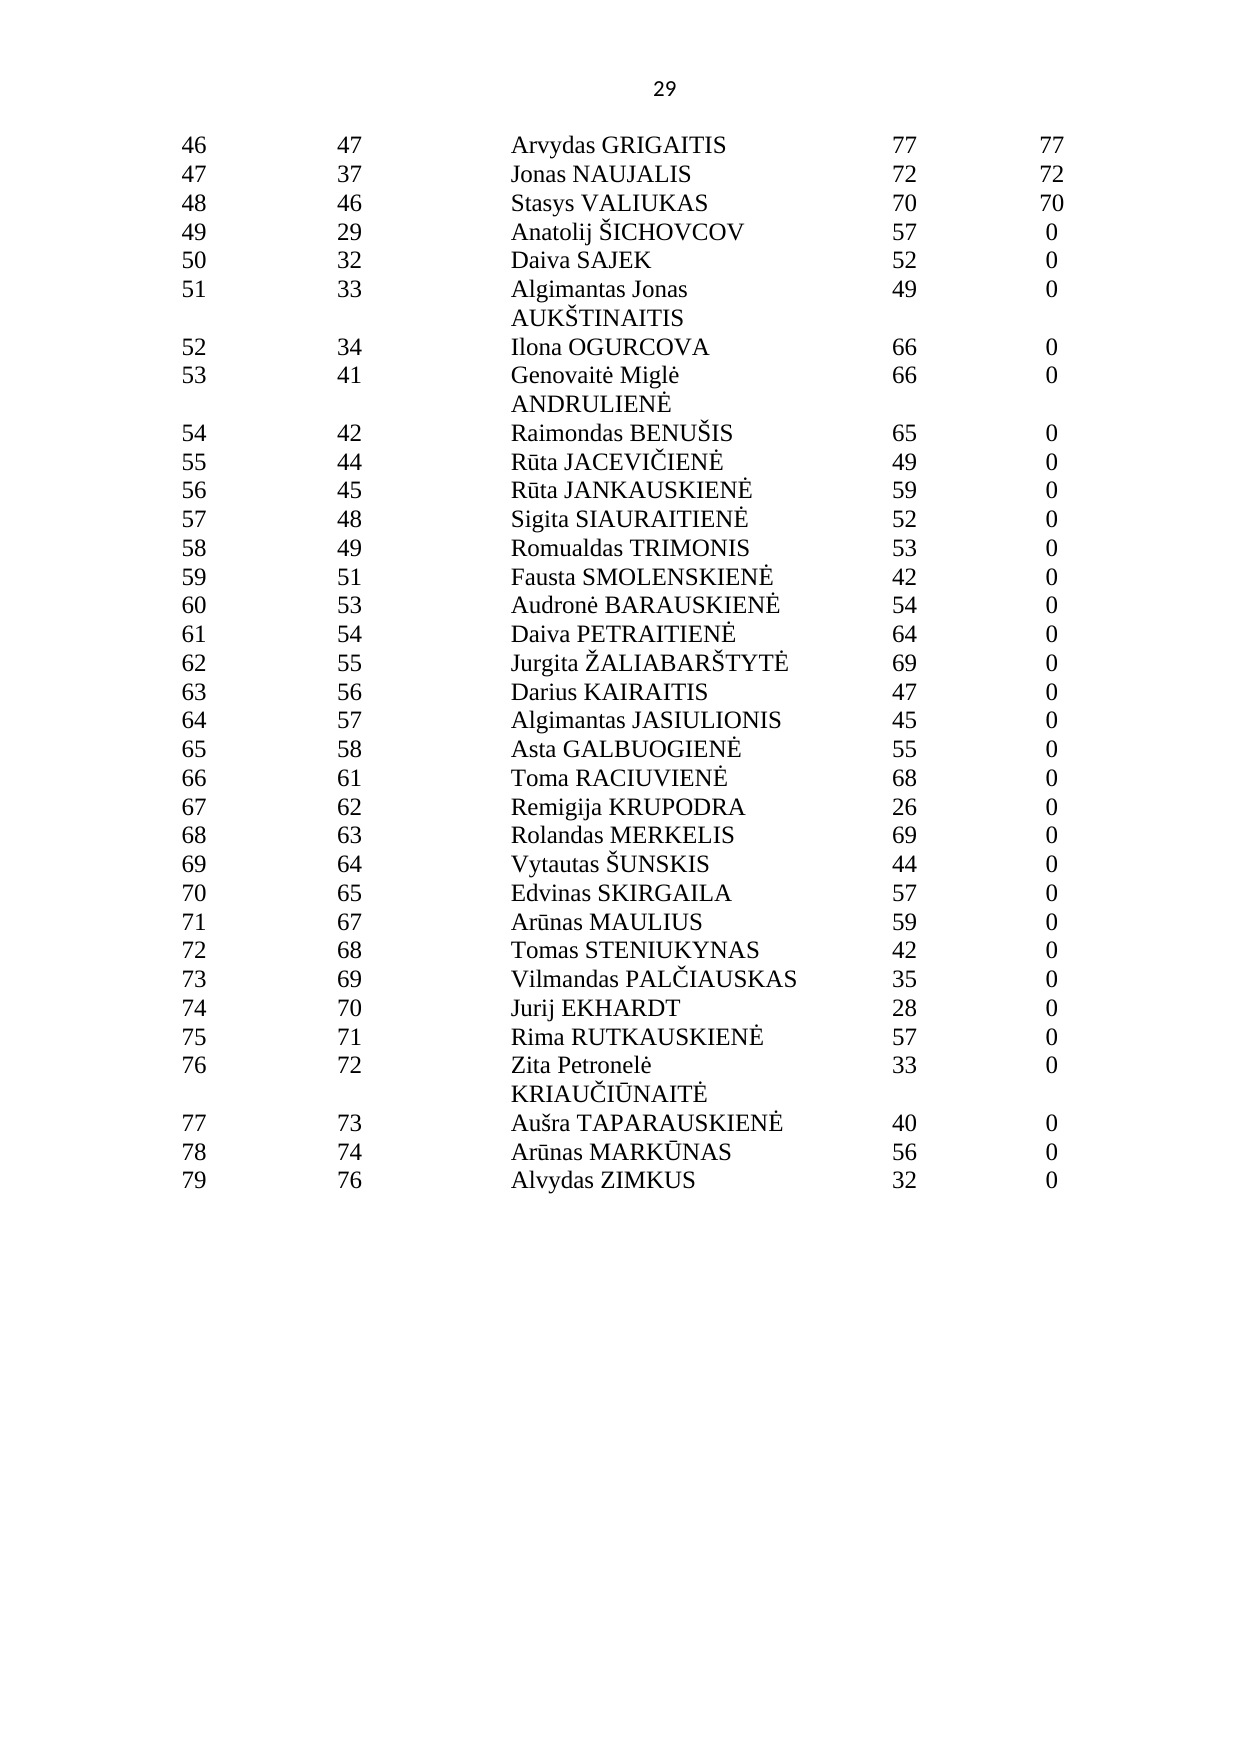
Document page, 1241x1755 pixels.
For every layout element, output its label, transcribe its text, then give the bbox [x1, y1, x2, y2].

table_cell 54 [333, 619, 506, 648]
table_cell 0 [978, 447, 1126, 476]
table_cell Aušra TAPARAUSKIENĖ [506, 1108, 831, 1137]
table_cell 66 [831, 361, 977, 418]
table_cell Rūta JACEVIČIENĖ [506, 447, 831, 476]
table_cell 69 [831, 821, 977, 849]
table_cell 74 [333, 1137, 506, 1166]
table_cell 70 [831, 188, 977, 217]
table_cell 0 [978, 476, 1126, 504]
table_cell 47 [333, 131, 506, 159]
table_cell 60 [177, 591, 333, 619]
table_cell 41 [333, 361, 506, 418]
table_cell 78 [177, 1137, 333, 1166]
table_cell Rima RUTKAUSKIENĖ [506, 1022, 831, 1051]
table_cell 51 [333, 562, 506, 591]
table_cell 49 [831, 447, 977, 476]
table_cell 55 [333, 648, 506, 677]
table_cell 63 [177, 677, 333, 706]
table_cell 61 [177, 619, 333, 648]
table_cell 73 [177, 964, 333, 993]
table_cell 0 [978, 849, 1126, 878]
table_cell Darius KAIRAITIS [506, 677, 831, 706]
table_cell 57 [831, 1022, 977, 1051]
table_cell 42 [831, 936, 977, 964]
table_cell 49 [177, 217, 333, 246]
table_cell 58 [177, 533, 333, 562]
table_cell 48 [333, 504, 506, 533]
table_cell 69 [177, 849, 333, 878]
table_cell 53 [333, 591, 506, 619]
table_cell 64 [831, 619, 977, 648]
table_cell 68 [333, 936, 506, 964]
table_cell Ilona OGURCOVA [506, 332, 831, 361]
table_cell 47 [177, 159, 333, 188]
table_cell Algimantas JASIULIONIS [506, 706, 831, 734]
table_cell Vilmandas PALČIAUSKAS [506, 964, 831, 993]
table_cell 45 [333, 476, 506, 504]
table_cell 53 [177, 361, 333, 418]
table_cell 69 [333, 964, 506, 993]
table_cell 0 [978, 1137, 1126, 1166]
table_cell 67 [177, 792, 333, 821]
table_cell 54 [177, 418, 333, 447]
table_cell 61 [333, 763, 506, 792]
table_cell 72 [177, 936, 333, 964]
table_cell 0 [978, 821, 1126, 849]
table_cell 69 [831, 648, 977, 677]
table_cell 0 [978, 648, 1126, 677]
table_cell 28 [831, 993, 977, 1022]
table_cell Anatolij ŠICHOVCOV [506, 217, 831, 246]
table_cell 46 [177, 131, 333, 159]
table_cell 65 [333, 878, 506, 907]
table_cell 76 [333, 1166, 506, 1194]
table_cell 46 [333, 188, 506, 217]
table_cell 59 [831, 907, 977, 936]
table_cell Arvydas GRIGAITIS [506, 131, 831, 159]
table_cell 33 [333, 274, 506, 332]
table_cell 0 [978, 763, 1126, 792]
table_cell Genovaitė Miglė ANDRULIENĖ [506, 361, 831, 418]
table_cell 55 [177, 447, 333, 476]
table_cell 0 [978, 1108, 1126, 1137]
table_cell 66 [831, 332, 977, 361]
table_cell 72 [978, 159, 1126, 188]
table_cell Jurij EKHARDT [506, 993, 831, 1022]
table_cell 40 [831, 1108, 977, 1137]
table_cell 33 [831, 1051, 977, 1108]
table_cell 77 [177, 1108, 333, 1137]
table_cell 50 [177, 246, 333, 274]
table_cell Arūnas MARKŪNAS [506, 1137, 831, 1166]
table_cell 70 [177, 878, 333, 907]
table_cell Raimondas BENUŠIS [506, 418, 831, 447]
table_cell 70 [333, 993, 506, 1022]
table_cell 0 [978, 418, 1126, 447]
table_cell 0 [978, 734, 1126, 763]
table_cell Zita Petronelė KRIAUČIŪNAITĖ [506, 1051, 831, 1108]
table_cell 0 [978, 361, 1126, 418]
table_cell Daiva PETRAITIENĖ [506, 619, 831, 648]
table_cell 0 [978, 332, 1126, 361]
table_cell 57 [831, 878, 977, 907]
table_cell 57 [177, 504, 333, 533]
table_cell 55 [831, 734, 977, 763]
table_cell 71 [177, 907, 333, 936]
table_cell 32 [333, 246, 506, 274]
table_cell 76 [177, 1051, 333, 1108]
table_cell 0 [978, 1051, 1126, 1108]
table_cell 0 [978, 533, 1126, 562]
table_cell Alvydas ZIMKUS [506, 1166, 831, 1194]
table_cell 0 [978, 591, 1126, 619]
table_cell Romualdas TRIMONIS [506, 533, 831, 562]
table_cell 57 [831, 217, 977, 246]
table_cell 77 [831, 131, 977, 159]
table_cell 63 [333, 821, 506, 849]
table_cell 62 [177, 648, 333, 677]
table_cell 49 [333, 533, 506, 562]
table_cell 71 [333, 1022, 506, 1051]
table_cell Remigija KRUPODRA [506, 792, 831, 821]
table_cell 0 [978, 936, 1126, 964]
table_cell Asta GALBUOGIENĖ [506, 734, 831, 763]
table_cell 26 [831, 792, 977, 821]
table_cell 49 [831, 274, 977, 332]
table_cell 65 [831, 418, 977, 447]
table_cell 0 [978, 792, 1126, 821]
table_cell Jonas NAUJALIS [506, 159, 831, 188]
table_cell 37 [333, 159, 506, 188]
table_cell 59 [177, 562, 333, 591]
table_cell 52 [831, 504, 977, 533]
table_cell 0 [978, 964, 1126, 993]
table_cell 73 [333, 1108, 506, 1137]
table_cell 56 [333, 677, 506, 706]
table_cell 64 [177, 706, 333, 734]
table_cell 72 [333, 1051, 506, 1108]
table_cell Fausta SMOLENSKIENĖ [506, 562, 831, 591]
table_cell Edvinas SKIRGAILA [506, 878, 831, 907]
table_cell 70 [978, 188, 1126, 217]
table_cell 0 [978, 1022, 1126, 1051]
table_cell 79 [177, 1166, 333, 1194]
table_cell 68 [831, 763, 977, 792]
table_cell 68 [177, 821, 333, 849]
table_cell Stasys VALIUKAS [506, 188, 831, 217]
table_cell 0 [978, 246, 1126, 274]
table_cell 34 [333, 332, 506, 361]
table_cell 42 [333, 418, 506, 447]
table_cell 64 [333, 849, 506, 878]
table_cell 52 [831, 246, 977, 274]
table_cell 72 [831, 159, 977, 188]
table_cell Rūta JANKAUSKIENĖ [506, 476, 831, 504]
table_cell Daiva SAJEK [506, 246, 831, 274]
table_cell 66 [177, 763, 333, 792]
table_cell Arūnas MAULIUS [506, 907, 831, 936]
table_cell 0 [978, 1166, 1126, 1194]
table_cell 57 [333, 706, 506, 734]
table_cell 52 [177, 332, 333, 361]
table_cell Toma RACIUVIENĖ [506, 763, 831, 792]
table_cell 67 [333, 907, 506, 936]
table_cell 75 [177, 1022, 333, 1051]
table_cell 44 [333, 447, 506, 476]
table_cell 51 [177, 274, 333, 332]
table_cell 35 [831, 964, 977, 993]
table_cell 29 [333, 217, 506, 246]
table_cell Vytautas ŠUNSKIS [506, 849, 831, 878]
table_cell 0 [978, 706, 1126, 734]
table_cell Audronė BARAUSKIENĖ [506, 591, 831, 619]
table_cell 0 [978, 907, 1126, 936]
table_cell 56 [831, 1137, 977, 1166]
table_cell 65 [177, 734, 333, 763]
table_cell 32 [831, 1166, 977, 1194]
table_cell 62 [333, 792, 506, 821]
table_cell 53 [831, 533, 977, 562]
table_cell 48 [177, 188, 333, 217]
table_cell 0 [978, 878, 1126, 907]
table_cell 54 [831, 591, 977, 619]
table_cell 59 [831, 476, 977, 504]
table_cell Sigita SIAURAITIENĖ [506, 504, 831, 533]
table_cell Algimantas Jonas AUKŠTINAITIS [506, 274, 831, 332]
table_cell 0 [978, 619, 1126, 648]
table_cell 0 [978, 274, 1126, 332]
table_cell 44 [831, 849, 977, 878]
table_cell Rolandas MERKELIS [506, 821, 831, 849]
table_cell Jurgita ŽALIABARŠTYTĖ [506, 648, 831, 677]
table_cell Tomas STENIUKYNAS [506, 936, 831, 964]
table_cell 77 [978, 131, 1126, 159]
table_cell 45 [831, 706, 977, 734]
table_cell 47 [831, 677, 977, 706]
table_cell 42 [831, 562, 977, 591]
table_cell 0 [978, 677, 1126, 706]
table_cell 0 [978, 993, 1126, 1022]
table_cell 0 [978, 562, 1126, 591]
table_cell 58 [333, 734, 506, 763]
table_cell 74 [177, 993, 333, 1022]
table_cell 0 [978, 217, 1126, 246]
table_cell 56 [177, 476, 333, 504]
table_cell 0 [978, 504, 1126, 533]
